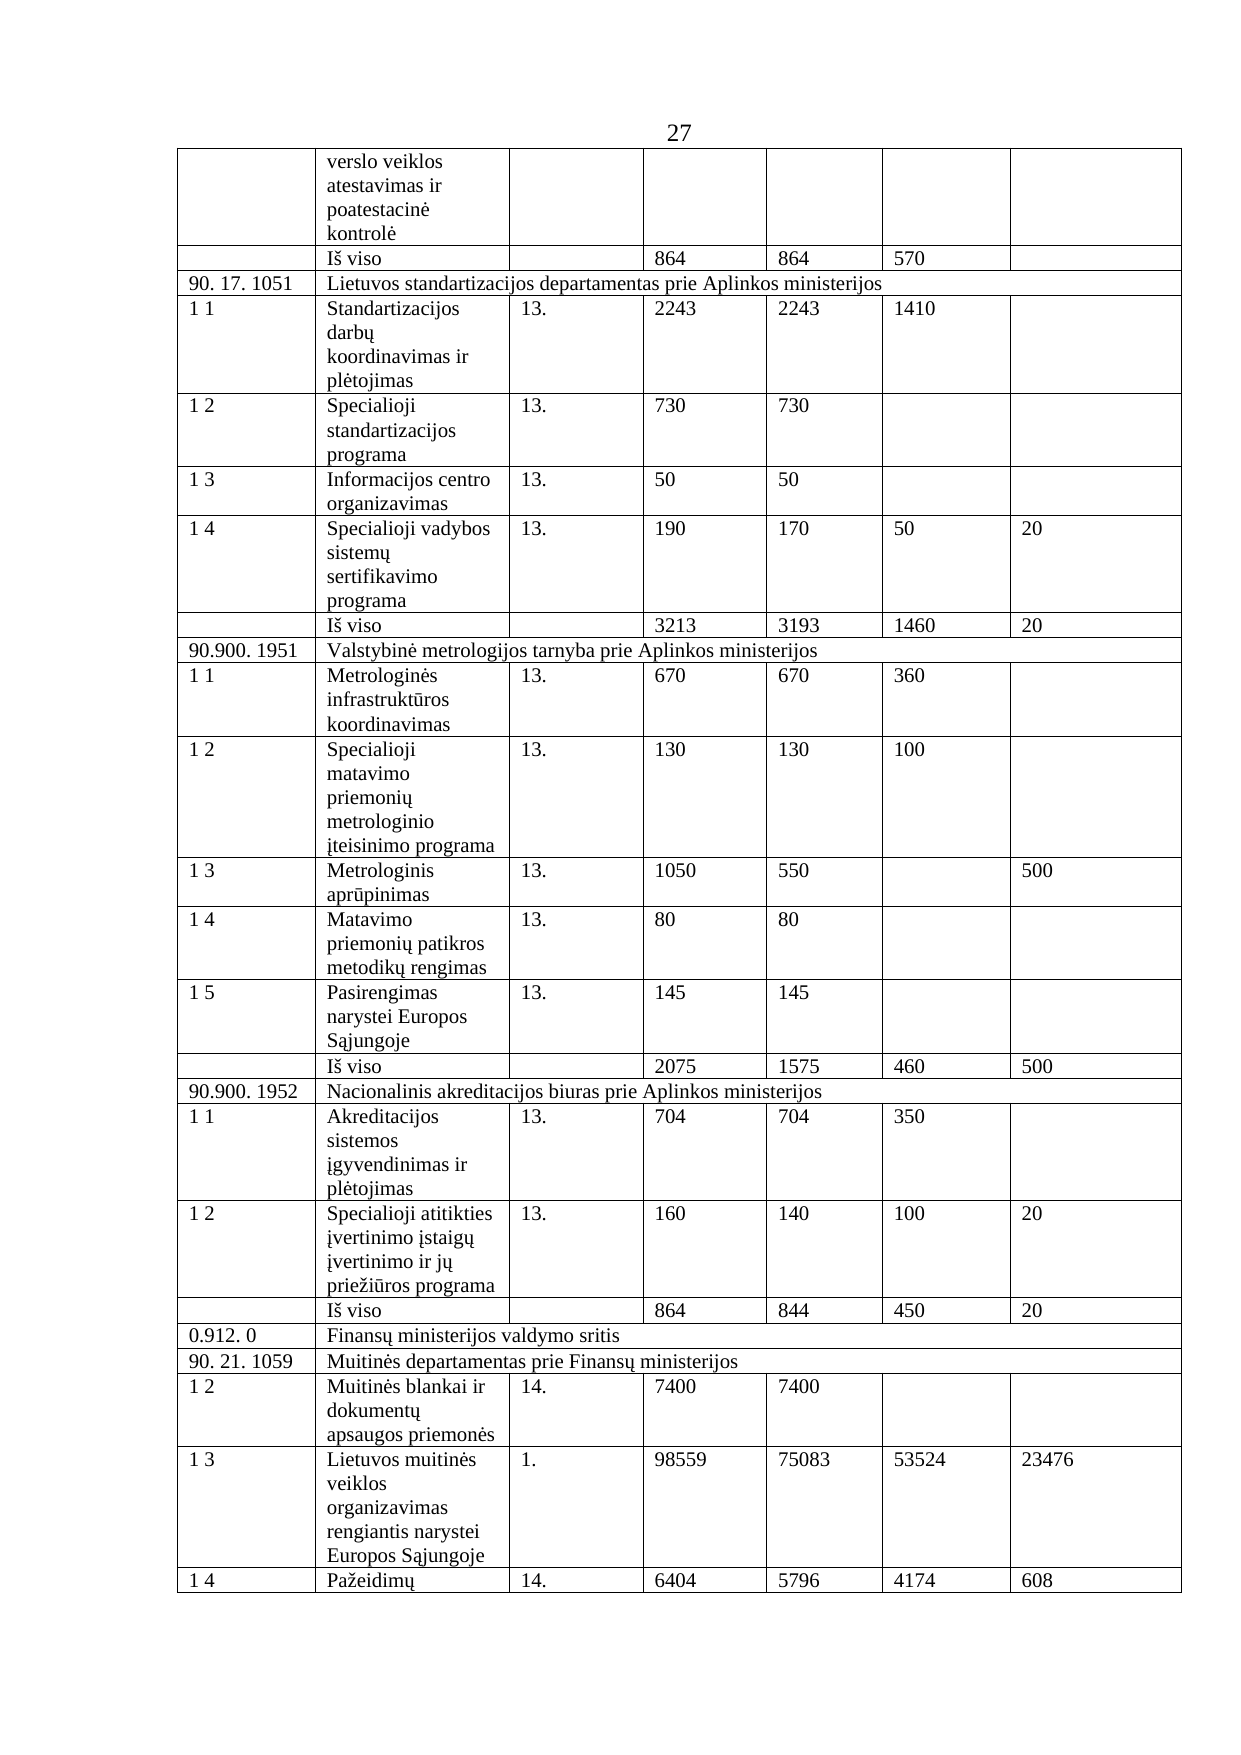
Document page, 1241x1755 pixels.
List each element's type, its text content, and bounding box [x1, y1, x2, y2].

table_cell 1 3 [178, 1447, 315, 1567]
table_cell 7400 [767, 1374, 882, 1446]
table_cell 20 [1011, 1201, 1181, 1297]
table_cell [1011, 246, 1181, 270]
table_cell 50 [644, 467, 766, 515]
table_cell [1011, 394, 1181, 466]
table_cell 13. [510, 663, 643, 736]
table_cell 1 2 [178, 737, 315, 857]
table_cell 13. [510, 858, 643, 906]
table_cell 23476 [1011, 1447, 1181, 1567]
table_cell [1011, 980, 1181, 1052]
table_cell 864 [644, 246, 766, 270]
table_cell 100 [883, 1201, 1010, 1297]
table_cell [510, 1054, 643, 1078]
table_cell 80 [644, 907, 766, 979]
table_cell Metrologinės infrastruktūros koordinavimas [316, 663, 509, 736]
table_cell 13. [510, 296, 643, 392]
table_cell 670 [767, 663, 882, 736]
table_cell 450 [883, 1298, 1010, 1322]
table_cell 1410 [883, 296, 1010, 392]
table_cell 6404 [644, 1568, 766, 1592]
table_cell 130 [644, 737, 766, 857]
table_cell [178, 613, 315, 637]
table_cell 2243 [644, 296, 766, 392]
table_cell 50 [767, 467, 882, 515]
table_cell 550 [767, 858, 882, 906]
table_cell [1011, 907, 1181, 979]
table_cell 360 [883, 663, 1010, 736]
table_cell Lietuvos standartizacijos departamentas prie Aplinkos ministerijos [316, 271, 1181, 295]
table_cell 730 [767, 394, 882, 466]
table_cell [883, 467, 1010, 515]
table_cell Specialioji standartizacijos programa [316, 394, 509, 466]
table_cell 14. [510, 1374, 643, 1446]
table_cell 98559 [644, 1447, 766, 1567]
table_cell [178, 246, 315, 270]
table_cell 500 [1011, 1054, 1181, 1078]
table_cell 1 4 [178, 907, 315, 979]
table_cell 844 [767, 1298, 882, 1322]
table_cell [178, 1298, 315, 1322]
table_cell 1 2 [178, 1201, 315, 1297]
table_cell 1 1 [178, 1104, 315, 1200]
table_cell 90. 21. 1059 [178, 1349, 315, 1373]
table_cell verslo veiklos atestavimas ir poatestacinė kontrolė [316, 149, 509, 245]
table_cell 13. [510, 737, 643, 857]
table_cell 20 [1011, 613, 1181, 637]
table_cell [178, 149, 315, 245]
table_cell [644, 149, 766, 245]
table_cell 864 [767, 246, 882, 270]
table_cell Valstybinė metrologijos tarnyba prie Aplinkos ministerijos [316, 638, 1181, 662]
table_cell Pažeidimų [316, 1568, 509, 1592]
table_cell 1 4 [178, 516, 315, 612]
table_cell [767, 149, 882, 245]
table_cell 1575 [767, 1054, 882, 1078]
table_cell 500 [1011, 858, 1181, 906]
table_cell Specialioji atitikties įvertinimo įstaigų įvertinimo ir jų priežiūros programa [316, 1201, 509, 1297]
table_cell 75083 [767, 1447, 882, 1567]
table_cell 3193 [767, 613, 882, 637]
table_cell 13. [510, 980, 643, 1052]
table_cell 13. [510, 467, 643, 515]
table_cell [1011, 1374, 1181, 1446]
table_cell Specialioji vadybos sistemų sertifikavimo programa [316, 516, 509, 612]
table_cell Informacijos centro organizavimas [316, 467, 509, 515]
table_cell Lietuvos muitinės veiklos organizavimas rengiantis narystei Europos Sąjungoje [316, 1447, 509, 1567]
table_cell 730 [644, 394, 766, 466]
table_cell [883, 980, 1010, 1052]
table_cell 5796 [767, 1568, 882, 1592]
table_cell 0.912. 0 [178, 1324, 315, 1347]
table_cell 13. [510, 1201, 643, 1297]
table_cell 100 [883, 737, 1010, 857]
table_cell 145 [767, 980, 882, 1052]
table_cell 1. [510, 1447, 643, 1567]
table_cell 13. [510, 394, 643, 466]
table_cell [883, 149, 1010, 245]
table_cell Muitinės blankai ir dokumentų apsaugos priemonės [316, 1374, 509, 1446]
table_cell [883, 858, 1010, 906]
table_cell 704 [644, 1104, 766, 1200]
table_cell [1011, 467, 1181, 515]
table_cell 1 4 [178, 1568, 315, 1592]
table_cell 608 [1011, 1568, 1181, 1592]
table_cell 4174 [883, 1568, 1010, 1592]
table_cell Metrologinis aprūpinimas [316, 858, 509, 906]
table_cell Specialioji matavimo priemonių metrologinio įteisinimo programa [316, 737, 509, 857]
table_cell 570 [883, 246, 1010, 270]
table_cell 670 [644, 663, 766, 736]
table_cell Iš viso [316, 1054, 509, 1078]
table_cell 1 3 [178, 858, 315, 906]
table_cell 1460 [883, 613, 1010, 637]
table_cell 14. [510, 1568, 643, 1592]
table_cell [883, 1374, 1010, 1446]
table_cell [1011, 149, 1181, 245]
table_cell [1011, 663, 1181, 736]
table_cell [1011, 737, 1181, 857]
table_cell 145 [644, 980, 766, 1052]
table_cell 170 [767, 516, 882, 612]
table_cell 130 [767, 737, 882, 857]
table_cell [883, 394, 1010, 466]
table_cell [883, 907, 1010, 979]
table_cell Finansų ministerijos valdymo sritis [316, 1324, 1181, 1347]
table_cell 1 3 [178, 467, 315, 515]
table_cell Iš viso [316, 246, 509, 270]
table_cell Iš viso [316, 1298, 509, 1322]
table_cell 190 [644, 516, 766, 612]
table_cell Muitinės departamentas prie Finansų ministerijos [316, 1349, 1181, 1373]
table_cell 460 [883, 1054, 1010, 1078]
table_cell 2243 [767, 296, 882, 392]
table_cell 350 [883, 1104, 1010, 1200]
table_cell [510, 1298, 643, 1322]
table_cell 7400 [644, 1374, 766, 1446]
table_cell Matavimo priemonių patikros metodikų rengimas [316, 907, 509, 979]
table_cell 1 2 [178, 1374, 315, 1446]
table_cell 1 2 [178, 394, 315, 466]
table_cell 160 [644, 1201, 766, 1297]
table_cell [178, 1054, 315, 1078]
table_cell 1 1 [178, 663, 315, 736]
table_cell 1050 [644, 858, 766, 906]
table_cell 3213 [644, 613, 766, 637]
table_cell 13. [510, 907, 643, 979]
table_cell Pasirengimas narystei Europos Sąjungoje [316, 980, 509, 1052]
table_cell 2075 [644, 1054, 766, 1078]
table_cell 13. [510, 1104, 643, 1200]
table_cell 20 [1011, 516, 1181, 612]
table_cell 90.900. 1952 [178, 1079, 315, 1103]
table_cell 704 [767, 1104, 882, 1200]
table_cell 90.900. 1951 [178, 638, 315, 662]
table_cell [1011, 296, 1181, 392]
table_cell Akreditacijos sistemos įgyvendinimas ir plėtojimas [316, 1104, 509, 1200]
table_cell 20 [1011, 1298, 1181, 1322]
table_cell Nacionalinis akreditacijos biuras prie Aplinkos ministerijos [316, 1079, 1181, 1103]
table_cell 53524 [883, 1447, 1010, 1567]
table_cell Standartizacijos darbų koordinavimas ir plėtojimas [316, 296, 509, 392]
table_cell 864 [644, 1298, 766, 1322]
table_cell 13. [510, 516, 643, 612]
table_cell 90. 17. 1051 [178, 271, 315, 295]
table_cell [1011, 1104, 1181, 1200]
table_cell [510, 613, 643, 637]
table_cell [510, 149, 643, 245]
table_cell 80 [767, 907, 882, 979]
table_cell Iš viso [316, 613, 509, 637]
table_cell 140 [767, 1201, 882, 1297]
table_cell 50 [883, 516, 1010, 612]
table_cell 1 5 [178, 980, 315, 1052]
table_cell [510, 246, 643, 270]
table_cell 1 1 [178, 296, 315, 392]
